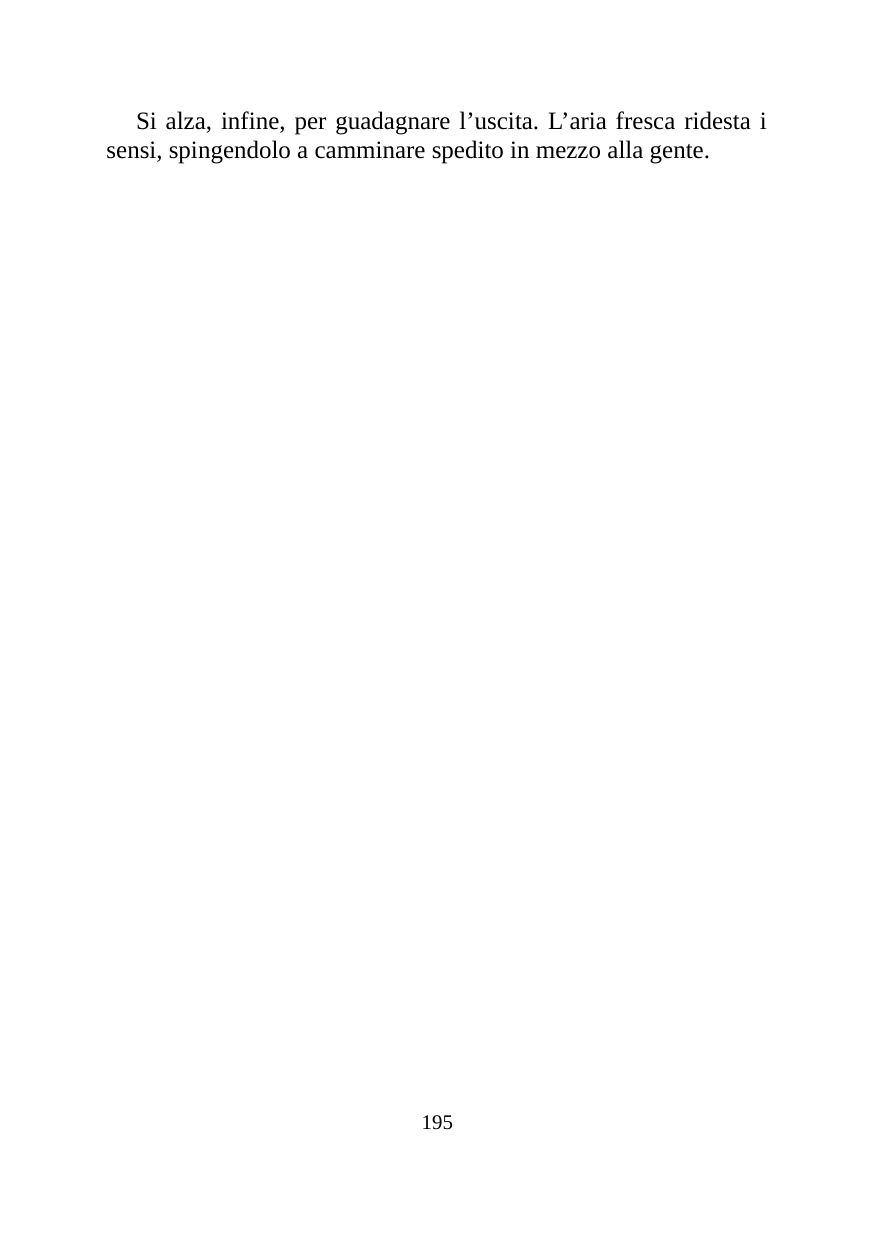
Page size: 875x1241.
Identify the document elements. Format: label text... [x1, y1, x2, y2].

text Si alza, infine, per guadagnare l’uscita. L’aria fresca ridesta i sensi, spingendolo a camminare spedito in mezzo alla gente. [106, 106, 768, 164]
